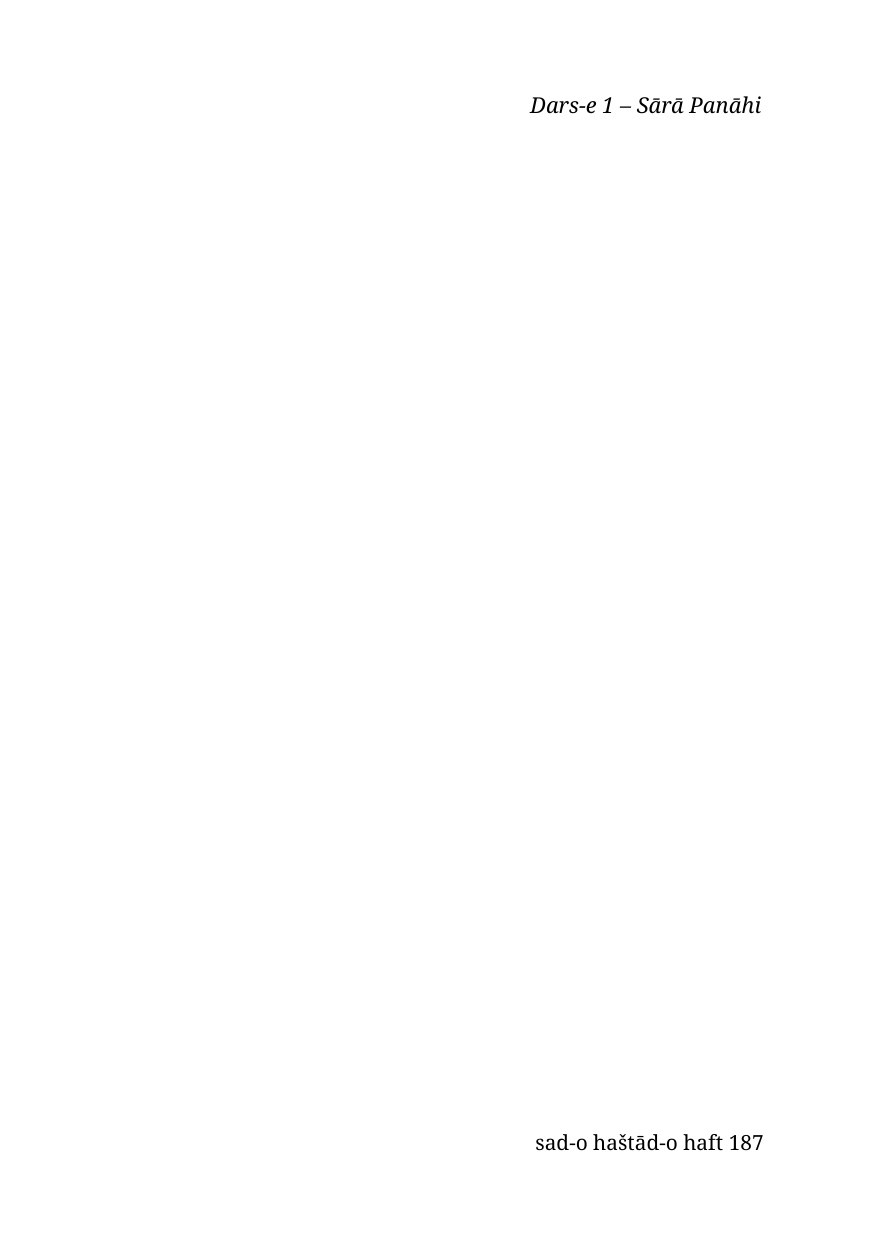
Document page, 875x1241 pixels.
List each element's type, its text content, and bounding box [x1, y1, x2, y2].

text sad-o haštād-o haft 187 [111, 1128, 763, 1157]
